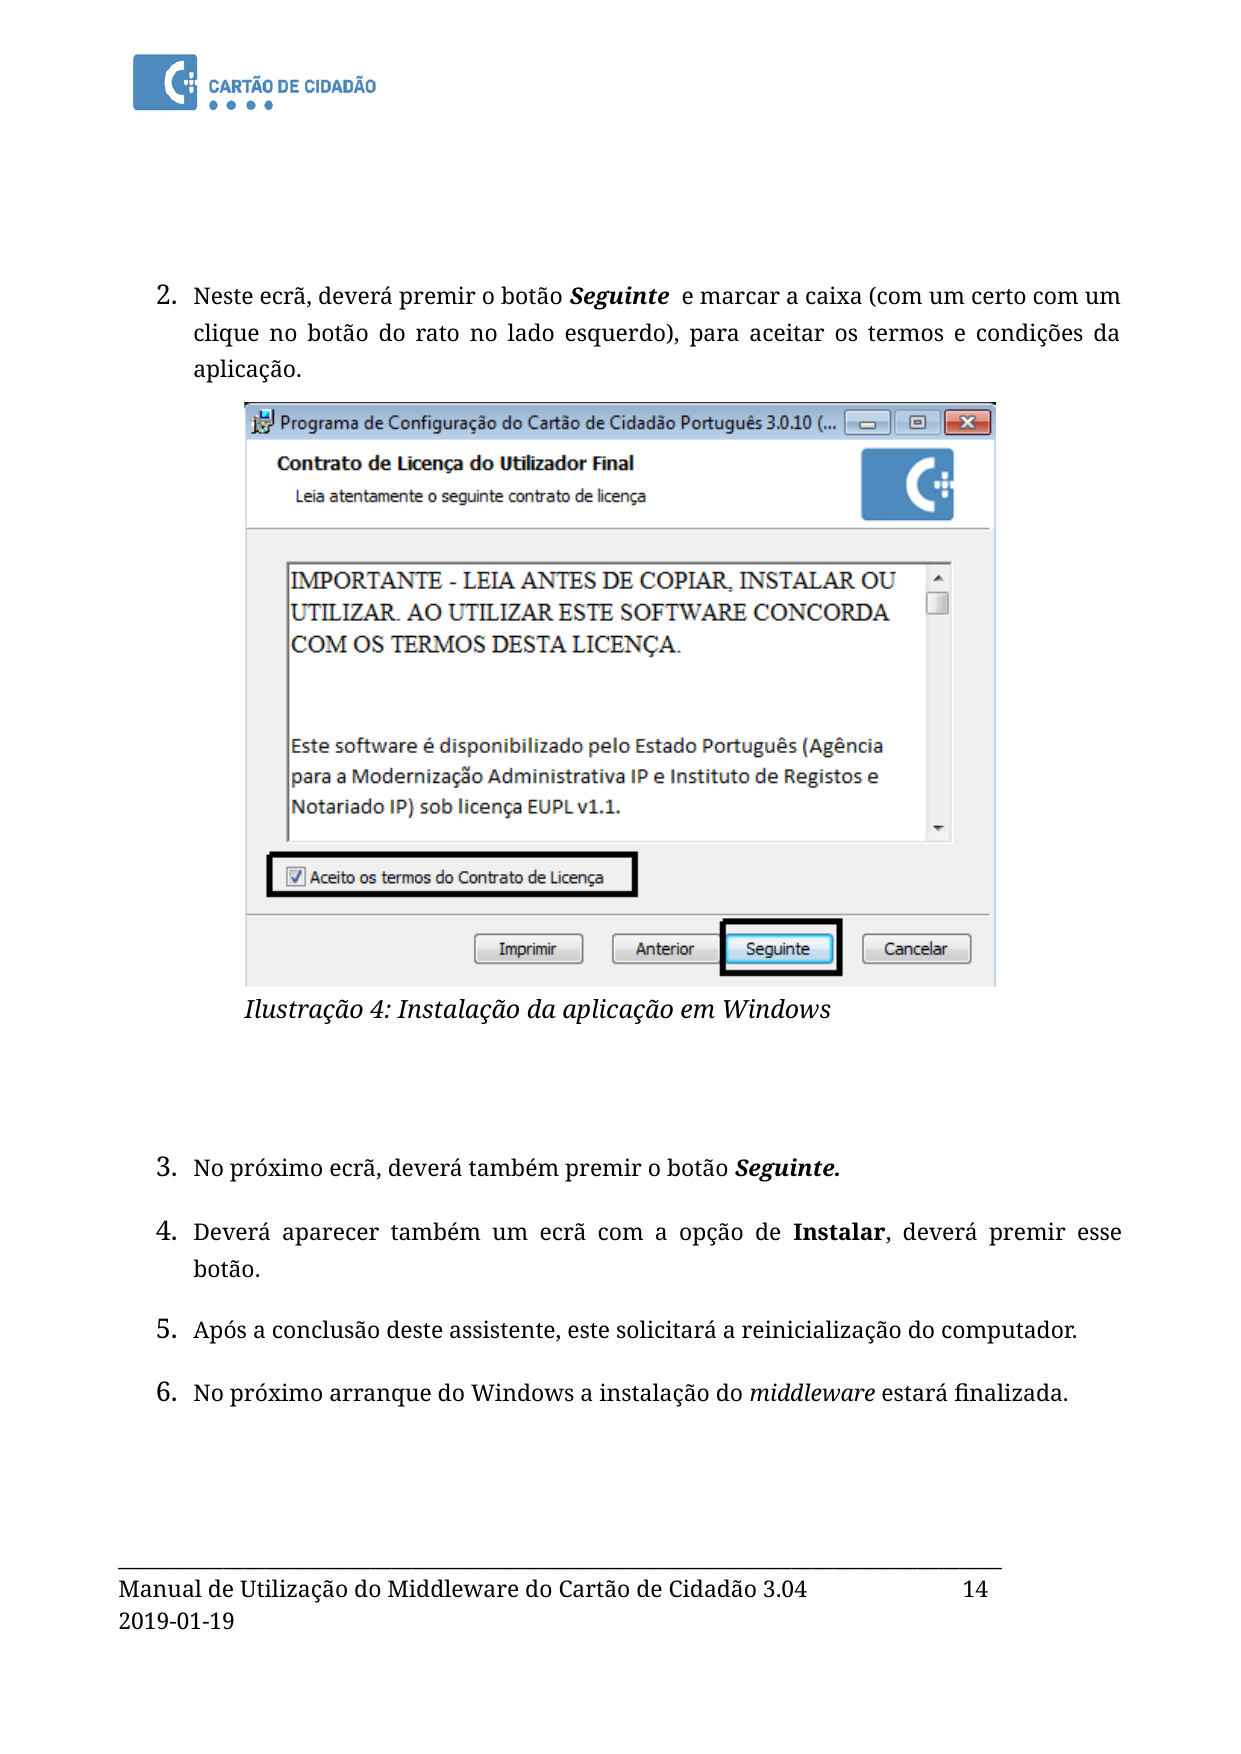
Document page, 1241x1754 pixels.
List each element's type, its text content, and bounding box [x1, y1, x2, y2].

list Neste ecrã, deverá premir o botão Seguinte e marcar a caixa (com um certo com um clique no botão do rato no lado esquerdo), para aceitar os termos e condições da aplicação. [156, 275, 1122, 384]
list No próximo ecrã, deverá também premir o botão Seguinte. [156, 1148, 1122, 1184]
list Após a conclusão deste assistente, este solicitará a reinicialização do computador. [156, 1309, 1122, 1346]
list Deverá aparecer também um ecrã com a opção de Instalar, deverá premir esse botão. [156, 1211, 1122, 1284]
text Ilustração 4: Instalação da aplicação em Windows [244, 987, 996, 1025]
picture [244, 402, 996, 987]
picture [130, 47, 423, 118]
list No próximo arranque do Windows a instalação do middleware estará finalizada. [156, 1372, 1122, 1409]
